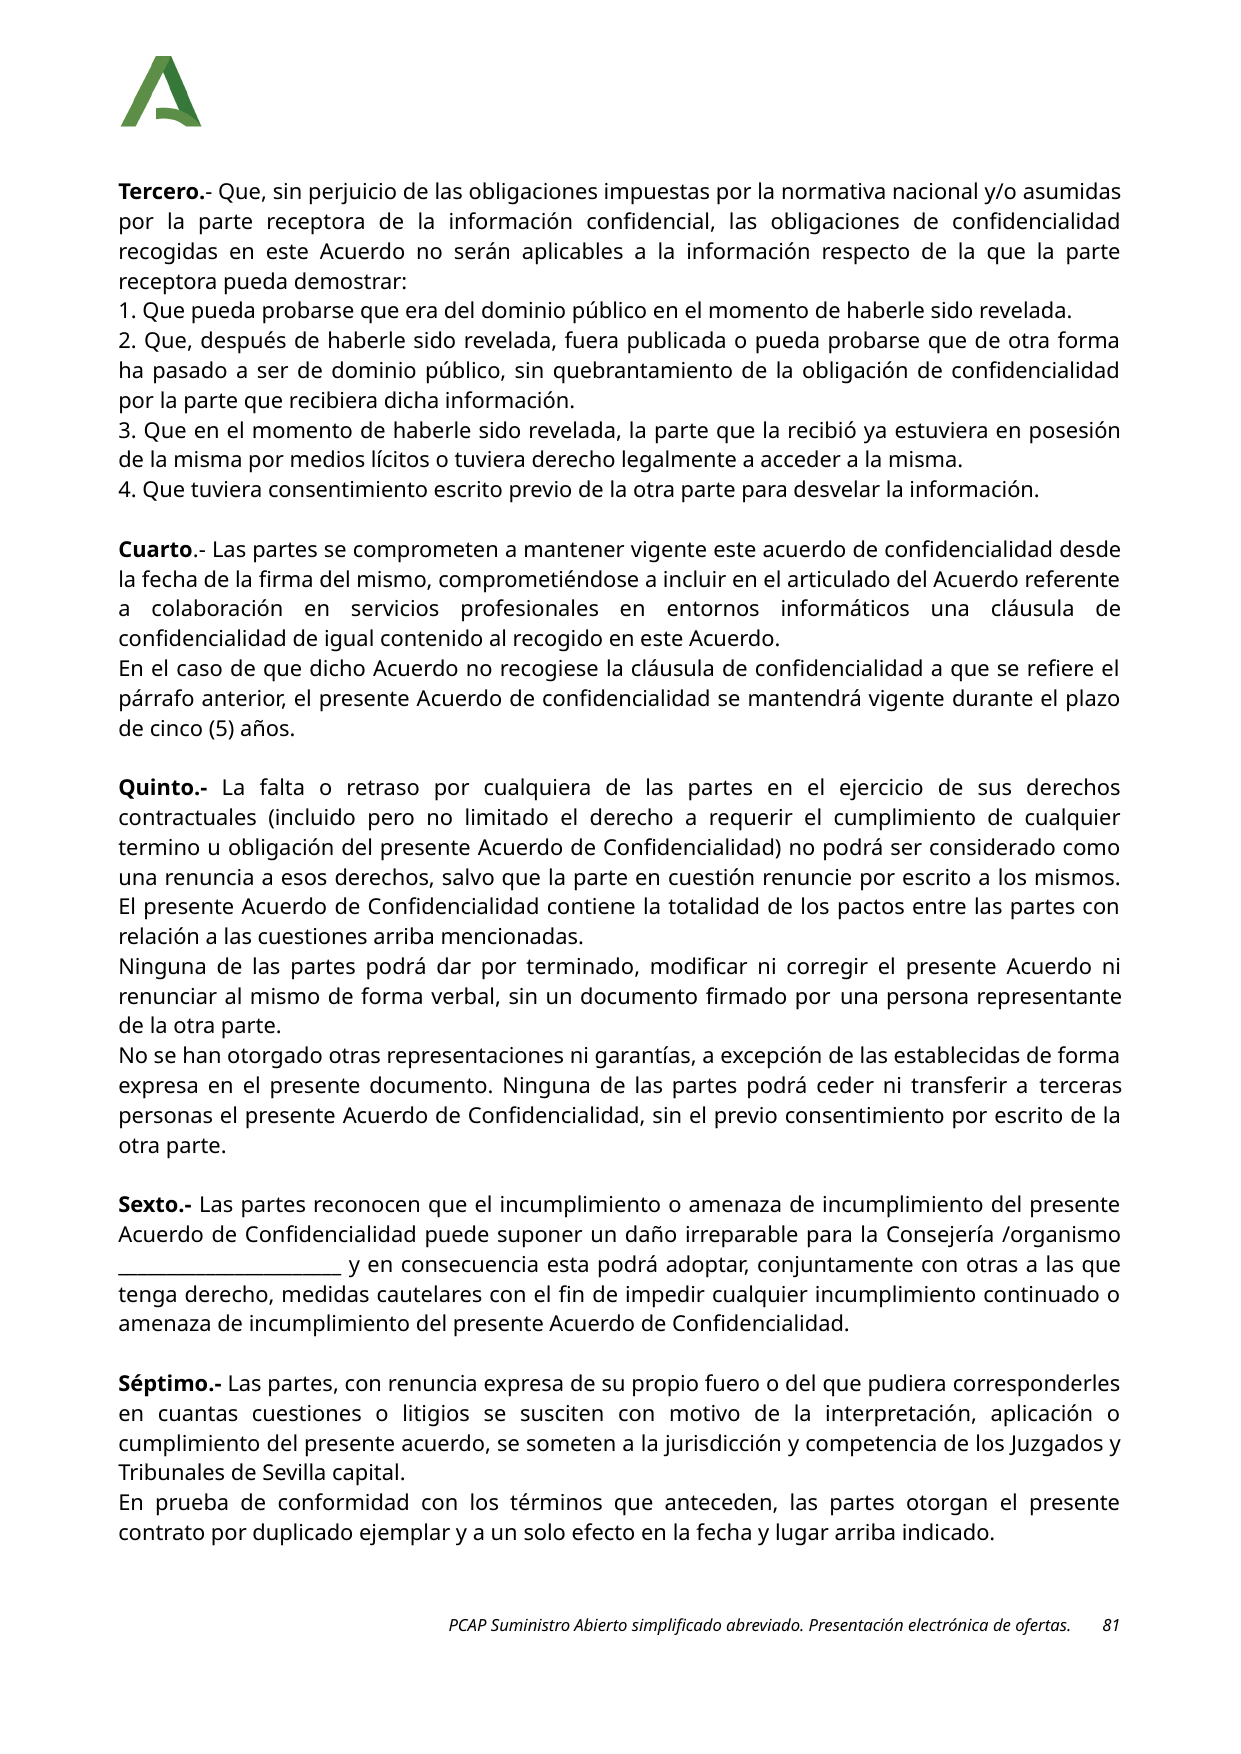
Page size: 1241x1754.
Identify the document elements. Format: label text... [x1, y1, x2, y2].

text 3. Que en el momento de haberle sido revelada, la parte que la recibió ya estuviera en posesión de la misma por medios lícitos o tuviera derecho legalmente a acceder a la misma. [118, 415, 1122, 474]
text Ninguna de las partes podrá dar por terminado, modificar ni corregir el presente Acuerdo ni renunciar al mismo de forma verbal, sin un documento firmado por una persona representante de la otra parte. [118, 951, 1122, 1040]
picture [116, 52, 205, 131]
text En prueba de conformidad con los términos que anteceden, las partes otorgan el presente contrato por duplicado ejemplar y a un solo efecto en la fecha y lugar arriba indicado. [118, 1487, 1122, 1547]
text Tercero.- Que, sin perjuicio de las obligaciones impuestas por la normativa nacional y/o asumidas por la parte receptora de la información confidencial, las obligaciones de confidencialidad recogidas en este Acuerdo no serán aplicables a la información respecto de la que la parte receptora pueda demostrar: [118, 176, 1122, 296]
text No se han otorgado otras representaciones ni garantías, a excepción de las establecidas de forma expresa en el presente documento. Ninguna de las partes podrá ceder ni transferir a terceras personas el presente Acuerdo de Confidencialidad, sin el previo consentimiento por escrito de la otra parte. [118, 1040, 1122, 1159]
text 1. Que pueda probarse que era del dominio público en el momento de haberle sido revelada. [118, 296, 1122, 325]
text Sexto.- Las partes reconocen que el incumplimiento o amenaza de incumplimiento del presente Acuerdo de Confidencialidad puede suponer un daño irreparable para la Consejería /organismo _______________________ y en consecuencia esta podrá adoptar, conjuntamente con otras a las que tenga derecho, medidas cautelares con el fin de impedir cualquier incumplimiento continuado o amenaza de incumplimiento del presente Acuerdo de Confidencialidad. [118, 1189, 1122, 1338]
text 2. Que, después de haberle sido revelada, fuera publicada o pueda probarse que de otra forma ha pasado a ser de dominio público, sin quebrantamiento de la obligación de confidencialidad por la parte que recibiera dicha información. [118, 325, 1122, 415]
text 4. Que tuviera consentimiento escrito previo de la otra parte para desvelar la información. [118, 474, 1122, 504]
text Quinto.- La falta o retraso por cualquiera de las partes en el ejercicio de sus derechos contractuales (incluido pero no limitado el derecho a requerir el cumplimiento de cualquier termino u obligación del presente Acuerdo de Confidencialidad) no podrá ser considerado como una renuncia a esos derechos, salvo que la parte en cuestión renuncie por escrito a los mismos. El presente Acuerdo de Confidencialidad contiene la totalidad de los pactos entre las partes con relación a las cuestiones arriba mencionadas. [118, 772, 1122, 951]
text En el caso de que dicho Acuerdo no recogiese la cláusula de confidencialidad a que se refiere el párrafo anterior, el presente Acuerdo de confidencialidad se mantendrá vigente durante el plazo de cinco (5) años. [118, 653, 1122, 742]
text Séptimo.- Las partes, con renuncia expresa de su propio fuero o del que pudiera corresponderles en cuantas cuestiones o litigios se susciten con motivo de la interpretación, aplicación o cumplimiento del presente acuerdo, se someten a la jurisdicción y competencia de los Juzgados y Tribunales de Sevilla capital. [118, 1368, 1122, 1487]
text Cuarto.- Las partes se comprometen a mantener vigente este acuerdo de confidencialidad desde la fecha de la firma del mismo, comprometiéndose a incluir en el articulado del Acuerdo referente a colaboración en servicios profesionales en entornos informáticos una cláusula de confidencialidad de igual contenido al recogido en este Acuerdo. [118, 534, 1122, 653]
